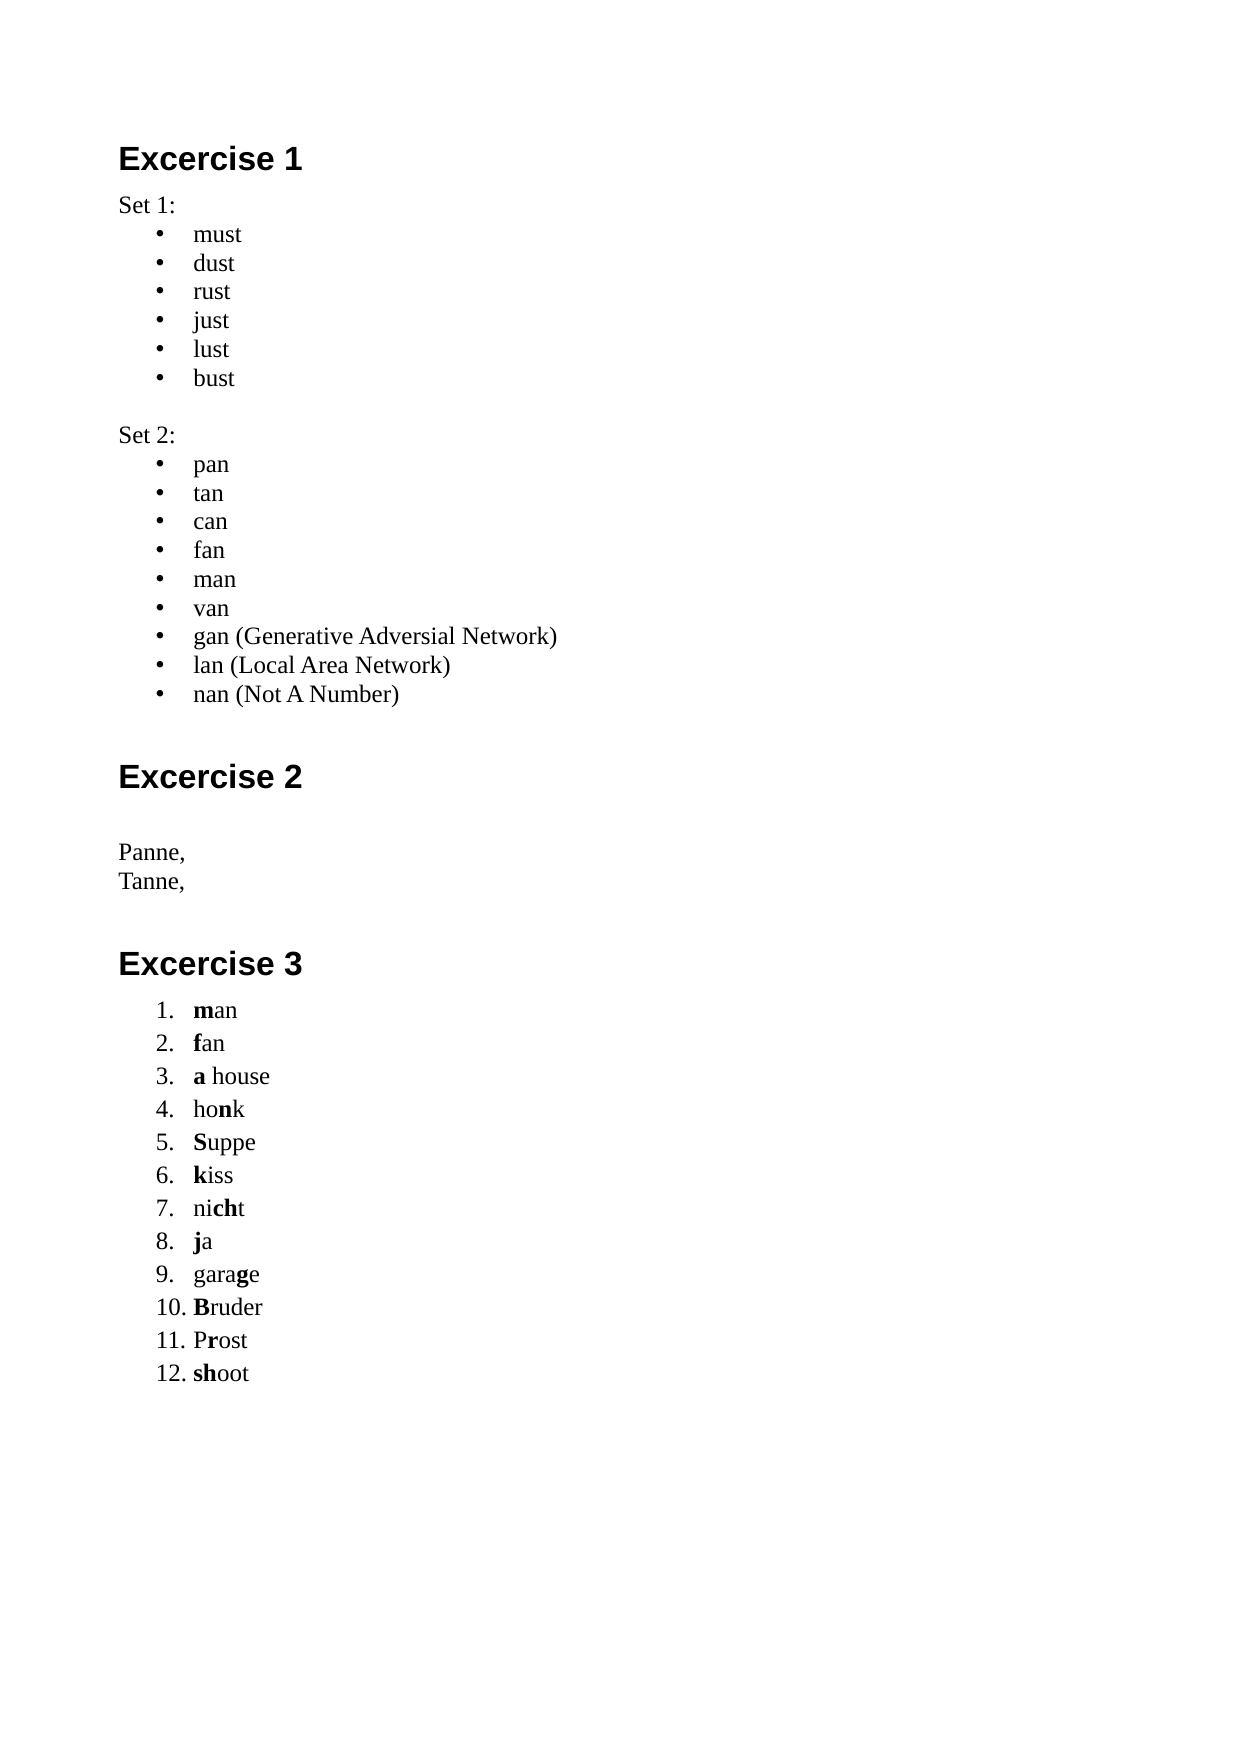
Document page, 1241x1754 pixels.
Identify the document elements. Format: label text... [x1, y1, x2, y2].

text Set 1: [118, 190, 1122, 219]
list rust [156, 276, 1122, 305]
list kiss [156, 1160, 1122, 1189]
list bust [156, 363, 1122, 391]
list man [156, 995, 1122, 1024]
subtitle Excercise 1 [118, 139, 1122, 178]
text Tanne, [118, 866, 1122, 894]
list shoot [156, 1358, 1122, 1387]
list gan (Generative Adversial Network) [156, 621, 1122, 650]
list fan [156, 1028, 1122, 1057]
list ja [156, 1226, 1122, 1255]
list Suppe [156, 1127, 1122, 1156]
list nan (Not A Number) [156, 679, 1122, 708]
list lust [156, 334, 1122, 363]
list dust [156, 248, 1122, 276]
list Bruder [156, 1292, 1122, 1321]
list garage [156, 1259, 1122, 1288]
subtitle Excercise 2 [118, 757, 1122, 796]
list lan (Local Area Network) [156, 650, 1122, 679]
list fan [156, 535, 1122, 564]
text Set 2: [118, 420, 1122, 449]
text Panne, [118, 837, 1122, 866]
list a house [156, 1061, 1122, 1090]
subtitle Excercise 3 [118, 944, 1122, 983]
list just [156, 305, 1122, 334]
list can [156, 506, 1122, 535]
list van [156, 593, 1122, 621]
list Prost [156, 1326, 1122, 1354]
list tan [156, 478, 1122, 506]
list pan [156, 449, 1122, 478]
list man [156, 564, 1122, 593]
list must [156, 219, 1122, 248]
list nicht [156, 1193, 1122, 1222]
list honk [156, 1094, 1122, 1123]
